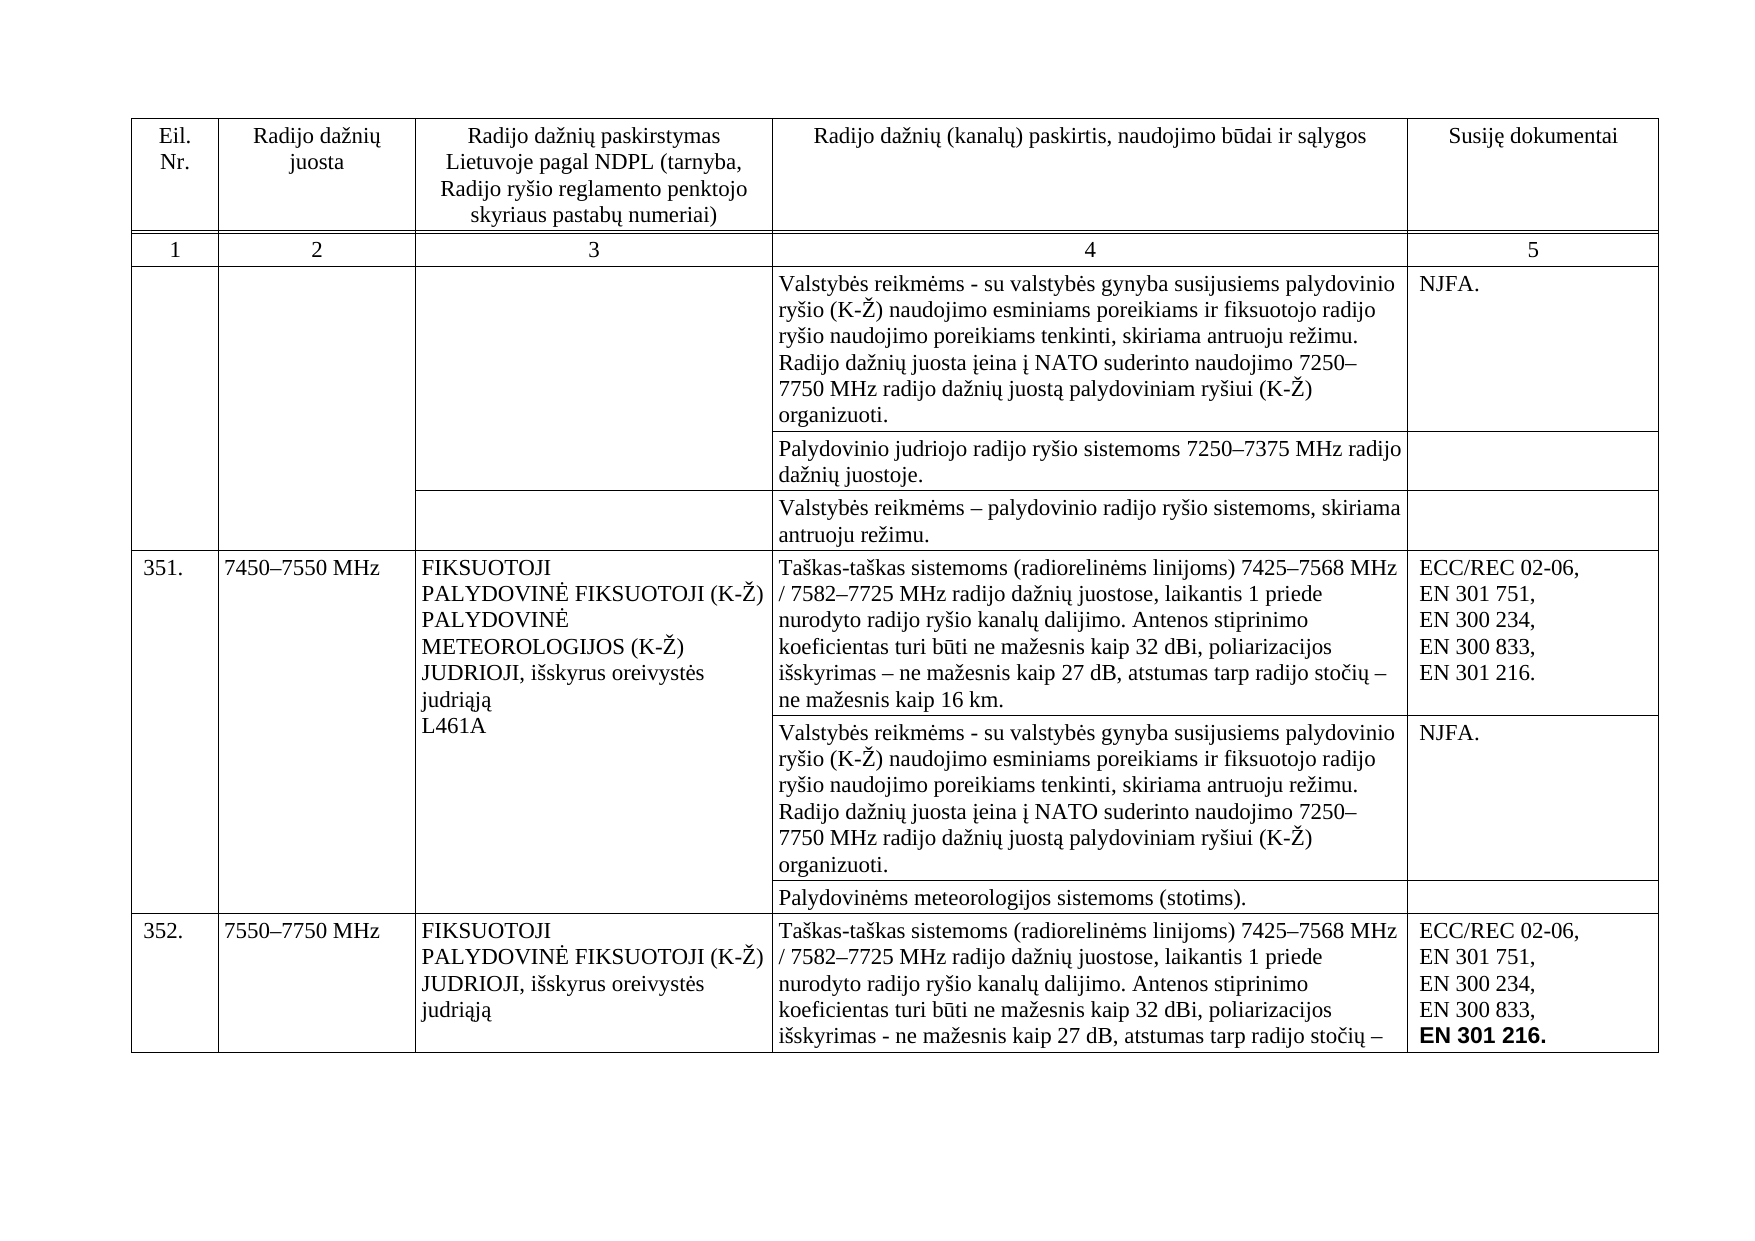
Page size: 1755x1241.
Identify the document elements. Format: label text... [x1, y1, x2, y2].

table_cell 2 [219, 234, 415, 266]
table_cell ECC/REC 02-06, EN 301 751, EN 300 234, EN 300 833, EN 301 216. [1408, 914, 1658, 1052]
table_cell [1408, 432, 1658, 490]
table_cell [1408, 491, 1658, 550]
table_cell 351. [132, 551, 218, 913]
table_cell 7550–7750 MHz [219, 914, 415, 1052]
table_cell Valstybės reikmėms - su valstybės gynyba susijusiems palydovinio ryšio (K-Ž) naudojimo esminiams poreikiams ir fiksuotojo radijo ryšio naudojimo poreikiams tenkinti, skiriama antruoju režimu. Radijo dažnių juosta įeina į NATO suderinto naudojimo 7250–7750 MHz radijo dažnių juostą palydoviniam ryšiui (K-Ž) organizuoti. [773, 267, 1407, 431]
table_cell FIKSUOTOJI PALYDOVINĖ FIKSUOTOJI (K-Ž) JUDRIOJI, išskyrus oreivystės judriąją [416, 914, 772, 1052]
table_header Susiję dokumentai [1408, 119, 1658, 230]
table_header Radijo dažnių paskirstymas Lietuvoje pagal NDPL (tarnyba, Radijo ryšio reglamento penktojo skyriaus pastabų numeriai) [416, 119, 772, 230]
table_cell Palydovinio judriojo radijo ryšio sistemoms 7250–7375 MHz radijo dažnių juostoje. [773, 432, 1407, 490]
table_cell 1 [132, 234, 218, 266]
table_cell NJFA. [1408, 716, 1658, 880]
table_cell [416, 491, 772, 550]
table_cell 3 [416, 234, 772, 266]
table_header Radijo dažnių juosta [219, 119, 415, 230]
table_cell ECC/REC 02-06, EN 301 751, EN 300 234, EN 300 833, EN 301 216. [1408, 551, 1658, 715]
table_cell Taškas-taškas sistemoms (radiorelinėms linijoms) 7425–7568 MHz / 7582–7725 MHz radijo dažnių juostose, laikantis 1 priede nurodyto radijo ryšio kanalų dalijimo. Antenos stiprinimo koeficientas turi būti ne mažesnis kaip 32 dBi, poliarizacijos išskyrimas - ne mažesnis kaip 27 dB, atstumas tarp radijo stočių – [773, 914, 1407, 1052]
table_cell [1408, 881, 1658, 913]
table_cell Palydovinėms meteorologijos sistemoms (stotims). [773, 881, 1407, 913]
table_cell FIKSUOTOJI PALYDOVINĖ FIKSUOTOJI (K-Ž) PALYDOVINĖ METEOROLOGIJOS (K-Ž) JUDRIOJI, išskyrus oreivystės judriąją L461A [416, 551, 772, 913]
table_cell Taškas-taškas sistemoms (radiorelinėms linijoms) 7425–7568 MHz / 7582–7725 MHz radijo dažnių juostose, laikantis 1 priede nurodyto radijo ryšio kanalų dalijimo. Antenos stiprinimo koeficientas turi būti ne mažesnis kaip 32 dBi, poliarizacijos išskyrimas – ne mažesnis kaip 27 dB, atstumas tarp radijo stočių – ne mažesnis kaip 16 km. [773, 551, 1407, 715]
table_cell [416, 267, 772, 490]
table_cell [132, 267, 218, 550]
table_cell 4 [773, 234, 1407, 266]
table_cell Valstybės reikmėms – palydovinio radijo ryšio sistemoms, skiriama antruoju režimu. [773, 491, 1407, 550]
table_header Eil. Nr. [132, 119, 218, 230]
table_cell 7450–7550 MHz [219, 551, 415, 913]
table_cell Valstybės reikmėms - su valstybės gynyba susijusiems palydovinio ryšio (K-Ž) naudojimo esminiams poreikiams ir fiksuotojo radijo ryšio naudojimo poreikiams tenkinti, skiriama antruoju režimu. Radijo dažnių juosta įeina į NATO suderinto naudojimo 7250–7750 MHz radijo dažnių juostą palydoviniam ryšiui (K-Ž) organizuoti. [773, 716, 1407, 880]
table_cell [219, 267, 415, 550]
table_cell 352. [132, 914, 218, 1052]
table_header Radijo dažnių (kanalų) paskirtis, naudojimo būdai ir sąlygos [773, 119, 1407, 230]
table_cell 5 [1408, 234, 1658, 266]
table_cell NJFA. [1408, 267, 1658, 431]
